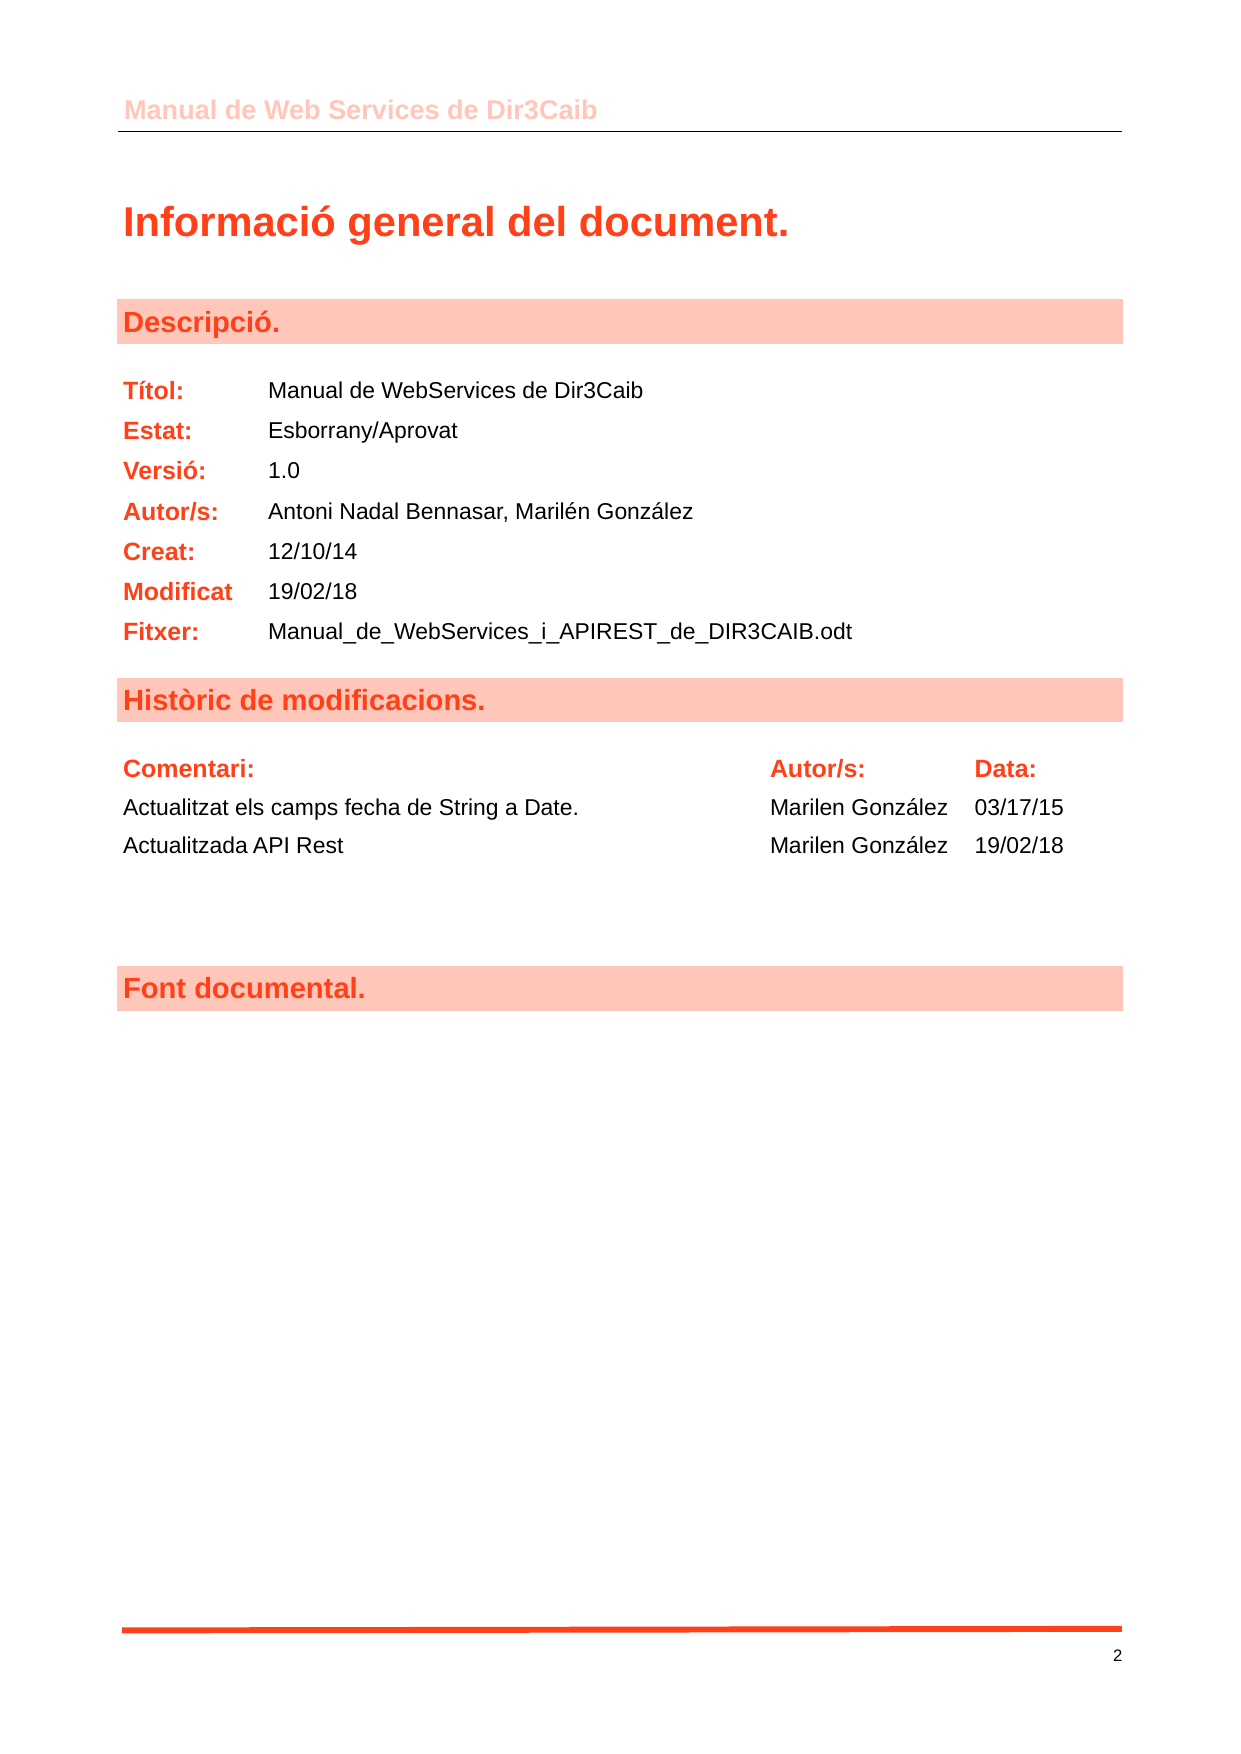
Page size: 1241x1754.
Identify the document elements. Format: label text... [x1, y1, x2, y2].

table_cell 10/12/14 [262, 531, 1123, 571]
table_cell [117, 940, 1123, 966]
table_cell Autor/s: [764, 748, 968, 788]
table_cell Comentari: [117, 748, 764, 788]
table_cell [969, 902, 1123, 940]
table_cell Marilen González [764, 789, 968, 826]
table_cell [117, 864, 764, 902]
table_cell Autor/s: [117, 491, 262, 531]
table_cell [117, 652, 1123, 677]
table_cell Fitxer: [117, 611, 262, 652]
table_cell Estat: [117, 410, 262, 451]
table_cell [117, 1011, 1123, 1036]
table_cell Actualitzat els camps fecha de String a Date. [117, 789, 764, 826]
table_cell [117, 1114, 1123, 1152]
table_cell [117, 1036, 1123, 1074]
table_cell Títol: [117, 370, 262, 410]
table_cell Antoni Nadal Bennasar, Marilén González [262, 491, 1123, 531]
table_header Informació general del document. [117, 192, 1123, 299]
table_cell [764, 902, 968, 940]
table_cell [969, 864, 1123, 902]
table_cell [117, 902, 764, 940]
table_cell Manual de WebServices de Dir3Caib [262, 370, 1123, 410]
table_cell 17/03/15 [969, 789, 1123, 826]
table_cell 1.0 [262, 451, 1123, 491]
table_cell Modificat [117, 571, 262, 611]
table_cell Manual_de_WebServices_i_APIREST_de_DIR3CAIB.odt [262, 611, 1123, 652]
table_cell Data: [969, 748, 1123, 788]
table_cell 19/02/18 [969, 826, 1123, 864]
table_cell [117, 1152, 1123, 1190]
table_cell Esborrany/Aprovat [262, 410, 1123, 451]
table_cell Marilen González [764, 826, 968, 864]
table_cell Actualitzada API Rest [117, 826, 764, 864]
table_cell Històric de modificacions. [117, 678, 1123, 722]
table_cell [117, 1074, 1123, 1114]
table_cell 19/02/18 [262, 571, 1123, 611]
table_cell [117, 723, 1123, 748]
table_cell Versió: [117, 451, 262, 491]
table_cell [117, 1228, 1123, 1265]
table_cell Creat: [117, 531, 262, 571]
table_cell [117, 344, 1123, 370]
table_cell Font documental. [117, 966, 1123, 1011]
table_cell [117, 1190, 1123, 1228]
table_cell Descripció. [117, 299, 1123, 344]
table_cell [764, 864, 968, 902]
